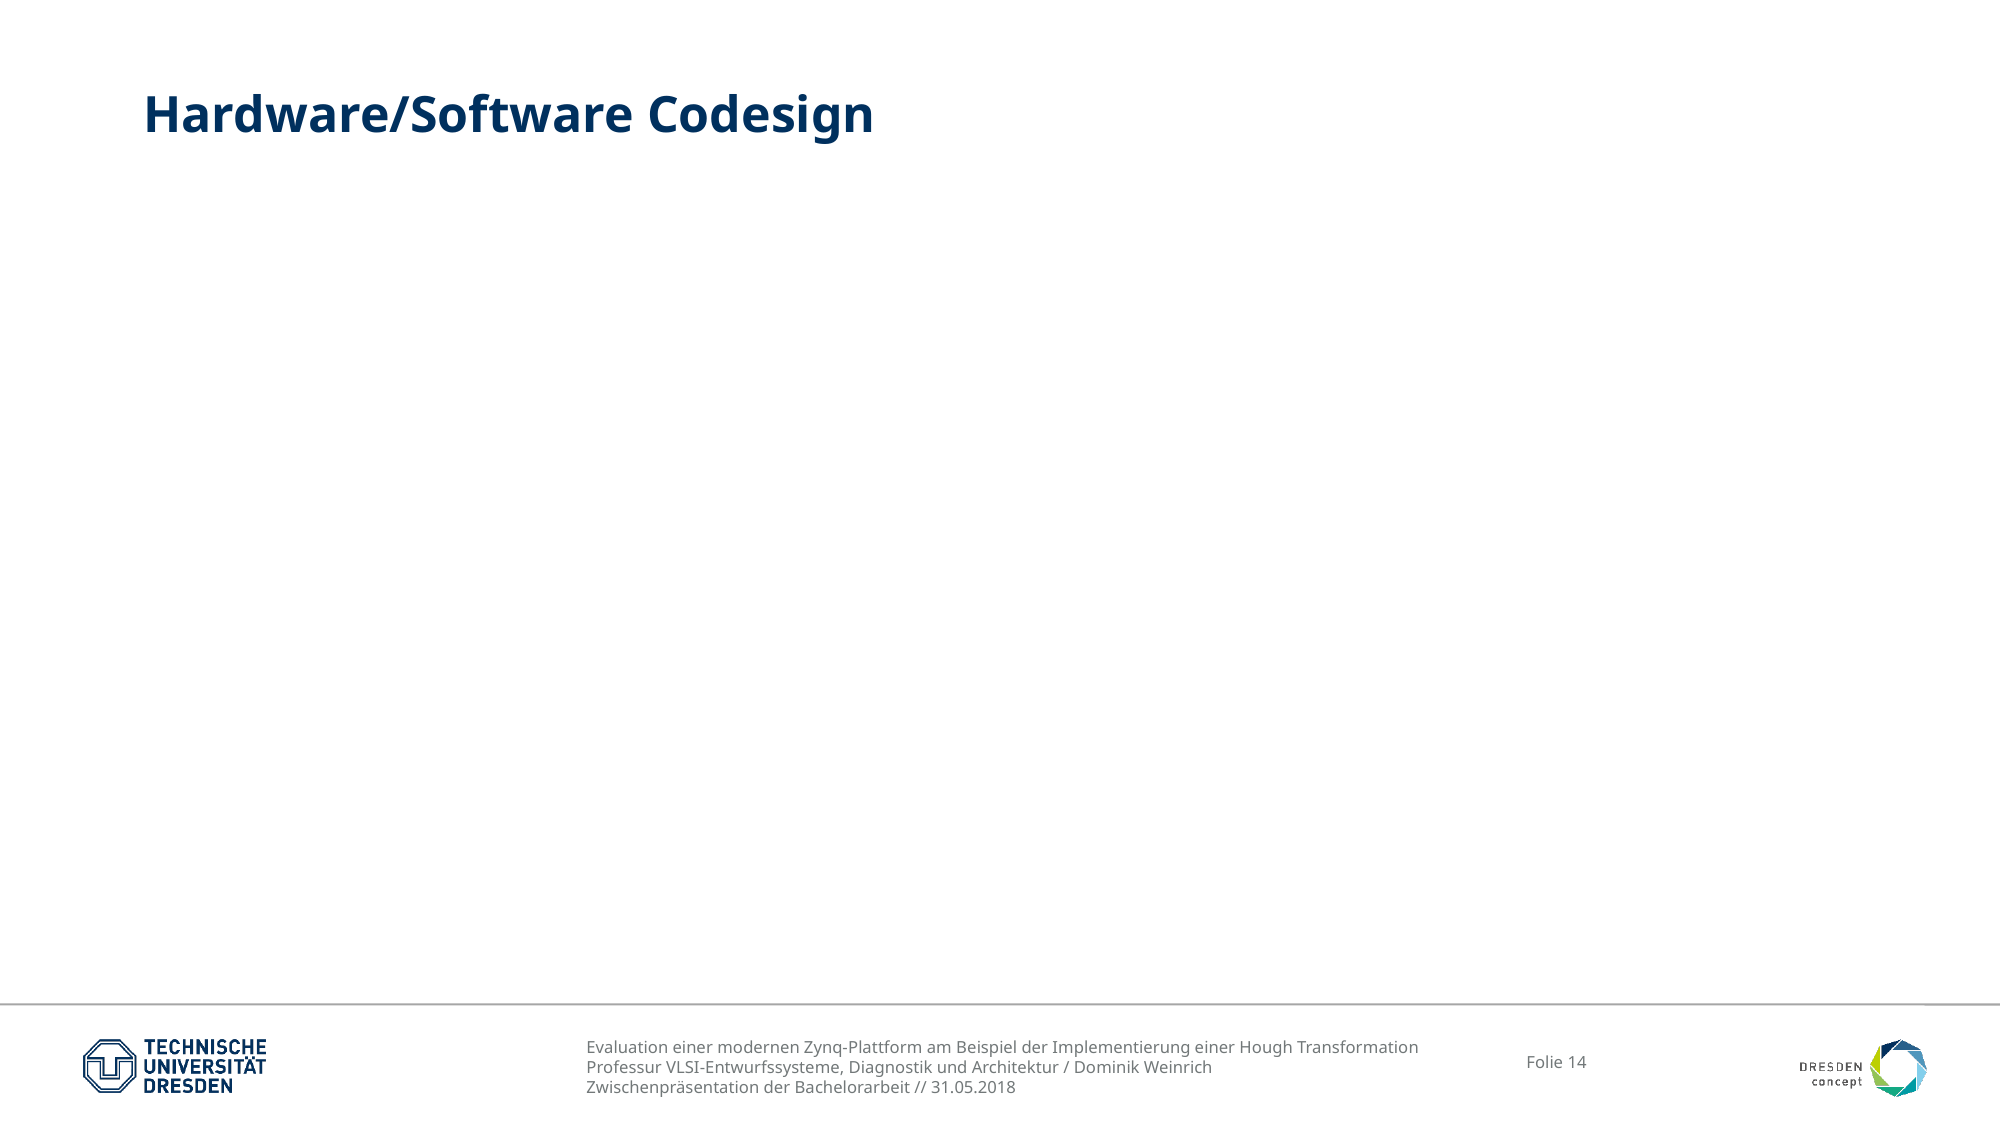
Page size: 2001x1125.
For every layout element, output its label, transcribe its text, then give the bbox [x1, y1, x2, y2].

picture [83, 1039, 266, 1093]
picture [1800, 1039, 1927, 1097]
title Hardware/Software Codesign [143, 56, 1880, 169]
